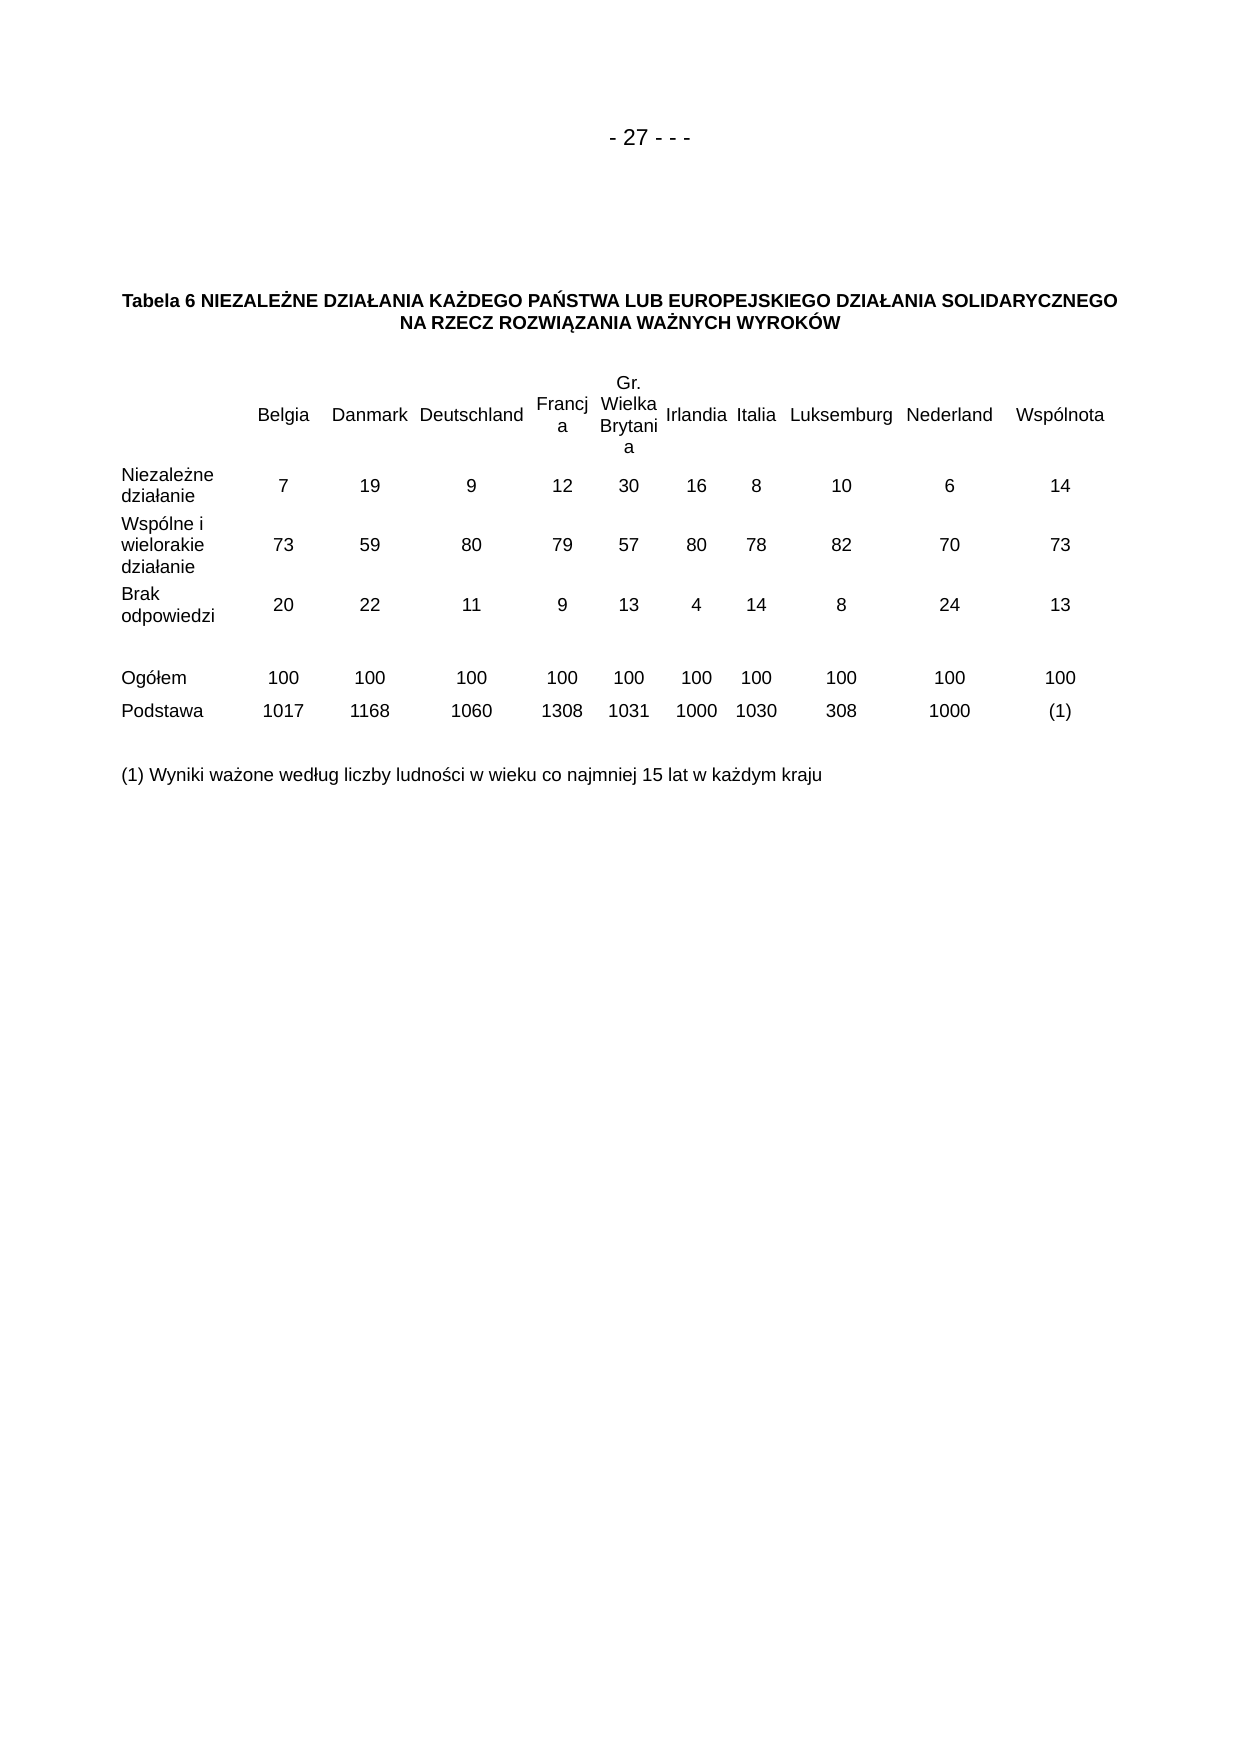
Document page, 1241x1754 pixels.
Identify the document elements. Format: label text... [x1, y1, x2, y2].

table_cell [326, 726, 413, 759]
table_cell Belgia [241, 369, 326, 461]
table_cell [595, 336, 662, 369]
table_cell 11 [414, 580, 529, 629]
table_cell 8 [731, 461, 782, 510]
table_cell [595, 629, 662, 662]
table_cell 100 [662, 662, 731, 694]
table_cell 14 [731, 580, 782, 629]
table_cell 13 [998, 580, 1122, 629]
table_cell [595, 726, 662, 759]
table_cell [662, 726, 731, 759]
table_cell 100 [529, 662, 595, 694]
table_cell 7 [241, 461, 326, 510]
table_cell [731, 336, 782, 369]
table_cell 16 [662, 461, 731, 510]
table_cell [414, 726, 529, 759]
table_cell 14 [998, 461, 1122, 510]
table_cell [998, 336, 1122, 369]
table_cell Francja [529, 369, 595, 461]
table_cell 24 [901, 580, 998, 629]
table_cell 13 [595, 580, 662, 629]
table_cell Ogółem [118, 662, 241, 694]
table_cell Danmark [326, 369, 413, 461]
table_cell 4 [662, 580, 731, 629]
table_cell [731, 726, 782, 759]
table_cell [901, 336, 998, 369]
table_cell [998, 629, 1122, 662]
table_cell 100 [241, 662, 326, 694]
table_cell Wspólnota [998, 369, 1122, 461]
table_cell (1) [998, 694, 1122, 726]
table_cell 70 [901, 510, 998, 580]
table_cell [326, 629, 413, 662]
table_cell [118, 336, 241, 369]
table_cell 1031 [595, 694, 662, 726]
table_cell 73 [998, 510, 1122, 580]
table_cell 1060 [414, 694, 529, 726]
table_cell 73 [241, 510, 326, 580]
table_cell [998, 726, 1122, 759]
table_cell Italia [731, 369, 782, 461]
table_cell 1000 [901, 694, 998, 726]
table_cell (1) Wyniki ważone według liczby ludności w wieku co najmniej 15 lat w każdym kraju [118, 759, 1122, 791]
table_cell 9 [529, 580, 595, 629]
table_cell [529, 629, 595, 662]
table_cell 6 [901, 461, 998, 510]
table_cell [662, 629, 731, 662]
table_cell Niezależne działanie [118, 461, 241, 510]
table_cell Wspólne i wielorakie działanie [118, 510, 241, 580]
table_cell 10 [782, 461, 901, 510]
table_cell [782, 336, 901, 369]
table_cell Gr. Wielka Brytania [595, 369, 662, 461]
table_cell 1030 [731, 694, 782, 726]
table_cell Irlandia [662, 369, 731, 461]
table_cell [901, 726, 998, 759]
table_cell [662, 336, 731, 369]
table_cell [782, 726, 901, 759]
table_cell [529, 336, 595, 369]
table_cell 100 [326, 662, 413, 694]
table_cell Luksemburg [782, 369, 901, 461]
table_cell 1308 [529, 694, 595, 726]
table_cell Brak odpowiedzi [118, 580, 241, 629]
table_cell 80 [414, 510, 529, 580]
table_cell [241, 336, 326, 369]
table_cell Nederland [901, 369, 998, 461]
table_cell [241, 629, 326, 662]
table_cell [241, 726, 326, 759]
table_cell [901, 629, 998, 662]
table_cell 8 [782, 580, 901, 629]
table_cell 80 [662, 510, 731, 580]
table_cell Deutschland [414, 369, 529, 461]
table_cell 308 [782, 694, 901, 726]
table_cell 100 [901, 662, 998, 694]
table_cell 79 [529, 510, 595, 580]
table_cell 78 [731, 510, 782, 580]
table_cell [414, 336, 529, 369]
table_cell [529, 726, 595, 759]
table_cell [118, 726, 241, 759]
table_cell [782, 629, 901, 662]
table_cell 1168 [326, 694, 413, 726]
table_cell 1017 [241, 694, 326, 726]
table_cell [118, 629, 241, 662]
table_cell 57 [595, 510, 662, 580]
table_cell 100 [731, 662, 782, 694]
table_cell [326, 336, 413, 369]
table_cell [731, 629, 782, 662]
table_cell 22 [326, 580, 413, 629]
table_cell 19 [326, 461, 413, 510]
table_cell 20 [241, 580, 326, 629]
table_cell [118, 369, 241, 461]
table_cell 9 [414, 461, 529, 510]
table_cell 12 [529, 461, 595, 510]
table_cell 30 [595, 461, 662, 510]
table_cell 1000 [662, 694, 731, 726]
table_cell 100 [595, 662, 662, 694]
table_cell 100 [414, 662, 529, 694]
table_cell 100 [782, 662, 901, 694]
table_cell 82 [782, 510, 901, 580]
table_cell [414, 629, 529, 662]
table_header Tabela 6 NIEZALEŻNE DZIAŁANIA KAŻDEGO PAŃSTWA LUB EUROPEJSKIEGO DZIAŁANIA SOLIDARYCZNEGO NA RZECZ ROZWIĄZANIA WAŻNYCH WYROKÓW [118, 288, 1122, 336]
table_cell Podstawa [118, 694, 241, 726]
table_cell 100 [998, 662, 1122, 694]
table_cell 59 [326, 510, 413, 580]
